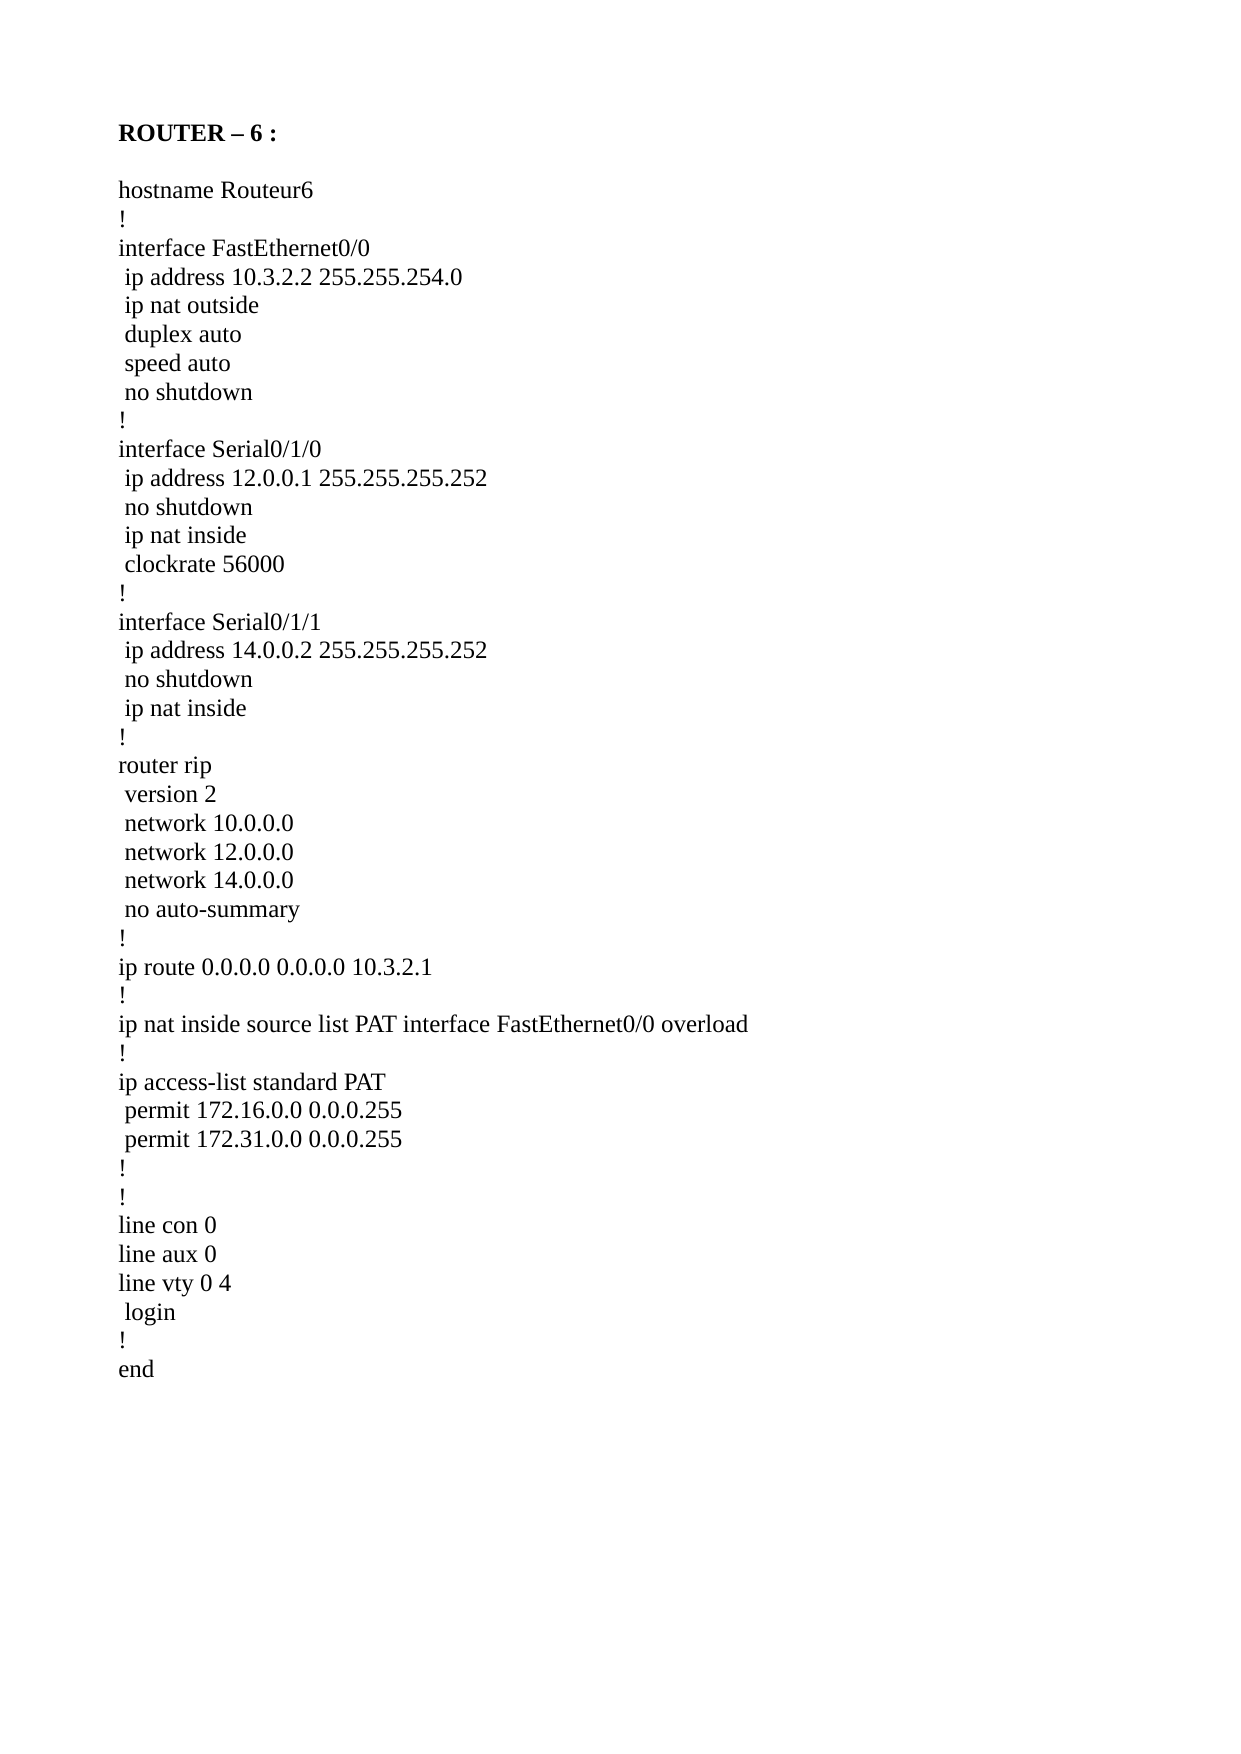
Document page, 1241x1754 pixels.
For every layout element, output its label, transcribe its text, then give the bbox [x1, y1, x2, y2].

text ! [118, 578, 1122, 607]
text router rip [118, 751, 1122, 779]
text ! [118, 406, 1122, 434]
text ROUTER – 6 : [118, 118, 1122, 147]
text ip route 0.0.0.0 0.0.0.0 10.3.2.1 [118, 952, 1122, 981]
text clockrate 56000 [118, 549, 1122, 578]
text ! [118, 722, 1122, 751]
text speed auto [118, 348, 1122, 377]
text permit 172.31.0.0 0.0.0.255 [118, 1124, 1122, 1153]
text permit 172.16.0.0 0.0.0.255 [118, 1096, 1122, 1124]
text line vty 0 4 [118, 1268, 1122, 1297]
text ! [118, 1153, 1122, 1182]
text ! [118, 1182, 1122, 1211]
text no shutdown [118, 377, 1122, 406]
text duplex auto [118, 319, 1122, 348]
text version 2 [118, 779, 1122, 808]
text network 14.0.0.0 [118, 866, 1122, 894]
text no auto-summary [118, 894, 1122, 923]
text login [118, 1297, 1122, 1326]
text interface Serial0/1/1 [118, 607, 1122, 636]
text interface Serial0/1/0 [118, 434, 1122, 463]
text ip nat inside [118, 521, 1122, 549]
text ip address 12.0.0.1 255.255.255.252 [118, 463, 1122, 492]
text ! [118, 1326, 1122, 1354]
text ip address 10.3.2.2 255.255.254.0 [118, 262, 1122, 291]
text ip nat inside [118, 693, 1122, 722]
text ! [118, 1038, 1122, 1067]
text ! [118, 923, 1122, 952]
text hostname Routeur6 [118, 176, 1122, 204]
text ip address 14.0.0.2 255.255.255.252 [118, 636, 1122, 664]
text ip nat inside source list PAT interface FastEthernet0/0 overload [118, 1009, 1122, 1038]
text no shutdown [118, 492, 1122, 521]
text network 12.0.0.0 [118, 837, 1122, 866]
text ip access-list standard PAT [118, 1067, 1122, 1096]
text no shutdown [118, 664, 1122, 693]
text ! [118, 981, 1122, 1009]
text ip nat outside [118, 291, 1122, 319]
text line con 0 [118, 1211, 1122, 1239]
text ! [118, 204, 1122, 233]
text network 10.0.0.0 [118, 808, 1122, 837]
text line aux 0 [118, 1239, 1122, 1268]
text interface FastEthernet0/0 [118, 233, 1122, 262]
text end [118, 1354, 1122, 1383]
